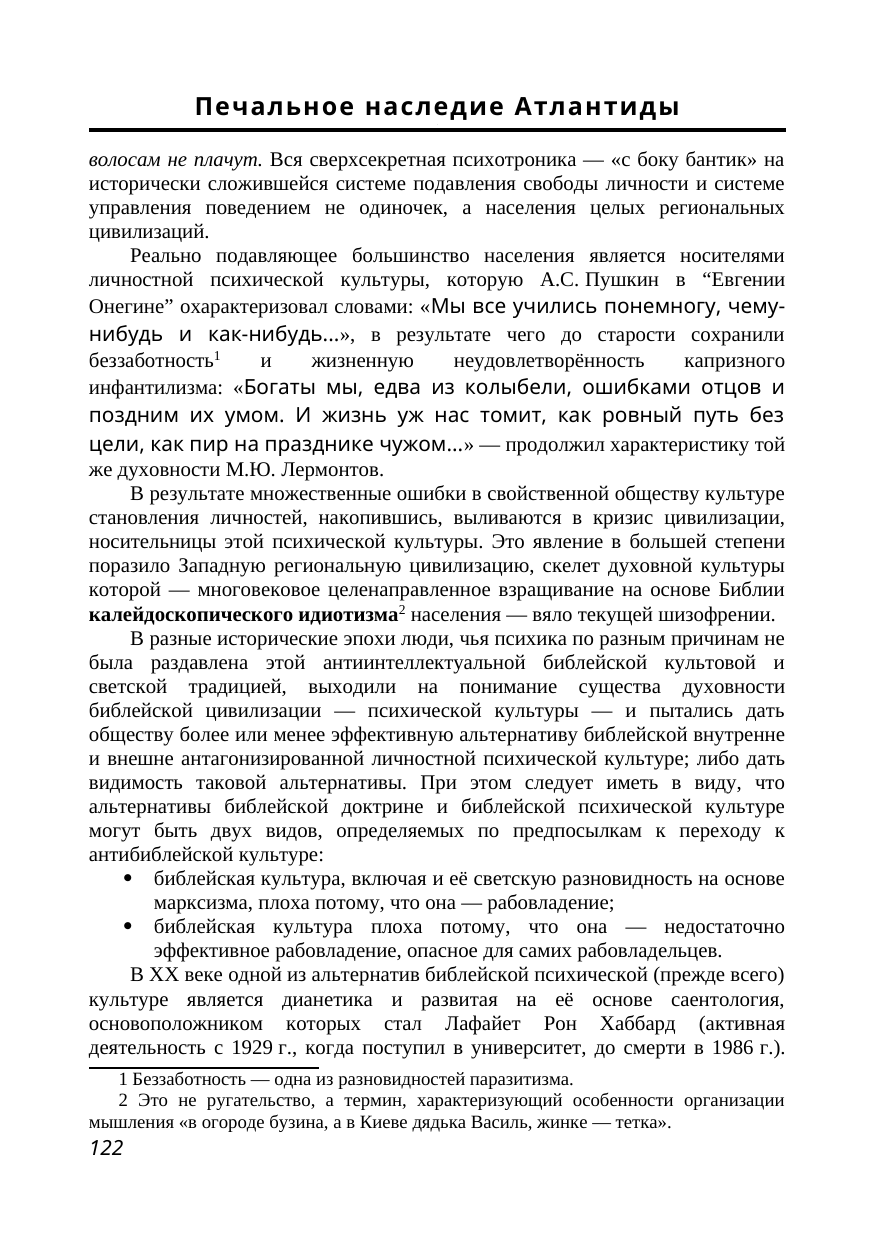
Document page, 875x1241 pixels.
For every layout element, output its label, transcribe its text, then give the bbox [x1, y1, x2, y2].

text Беззаботность — одна из разновидностей паразитизма. [89, 1068, 786, 1089]
text волосам не плачут. Вся сверхсекретная психотроника — «с боку бантик» на исторически сложившейся системе подавления свободы личности и системе управления поведением не одиночек, а населения целых региональных цивилизаций. [89, 146, 786, 243]
text В разные исторические эпохи люди, чья психика по разным причинам не была раздавлена этой антиинтеллектуальной библейской культовой и светской традицией, выходили на понимание существа духовности библейской цивилизации — психической культуры — и пытались дать обществу более или менее эффективную альтернативу библейской внутренне и внешне антагонизированной личностной психической культуре; либо дать видимость таковой альтернативы. При этом следует иметь в виду, что альтернативы библейской доктрине и библейской психической культуре могут быть двух видов, определяемых по предпосылкам к переходу к антибиблейской культуре: [89, 626, 786, 866]
text В ХХ веке одной из альтернатив библейской психической (прежде всего) культуре является дианетика и развитая на её основе саентология, основоположником которых стал Лафайет Рон Хаббард (активная деятельность с 1929 г., когда поступил в университет, до смерти в 1986 г.). [89, 962, 786, 1059]
text Это не ругательство, а термин, характеризующий особенности организации мышления «в огороде бузина, а в Киеве дядька Василь, жинке — тетка». [89, 1089, 786, 1132]
text Реально подавляющее большинство населения является носителями личностной психической культуры, которую А.С. Пушкин в “Евгении Онегине” охарактеризовал словами: «Мы все учились понемногу, чему-нибудь и как-нибудь...», в результате чего до старости сохранили беззаботность и жизненную неудовлетворённость капризного инфантилизма: «Богаты мы, едва из колыбели, ошибками отцов и поздним их умом. И жизнь уж нас томит, как ровный путь без цели, как пир на празднике чужом...» — продолжил характеристику той же духовности М.Ю. Лермонтов. [89, 243, 786, 481]
list библейская культура, включая и её светскую разновидность на основе марксизма, плоха потому, что она — рабовладение; [124, 866, 786, 914]
list библейская культура плоха потому, что она — недостаточно эффективное рабовладение, опасное для самих рабовладельцев. [124, 914, 786, 962]
text В результате множественные ошибки в свойственной обществу культуре становления личностей, накопившись, выливаются в кризис цивилизации, носительницы этой психической культуры. Это явление в большей степени поразило Западную региональную цивилизацию, скелет духовной культуры которой — многовековое целенаправленное взращивание на основе Библии калейдоскопического идиотизма населения — вяло текущей шизофрении. [89, 481, 786, 626]
